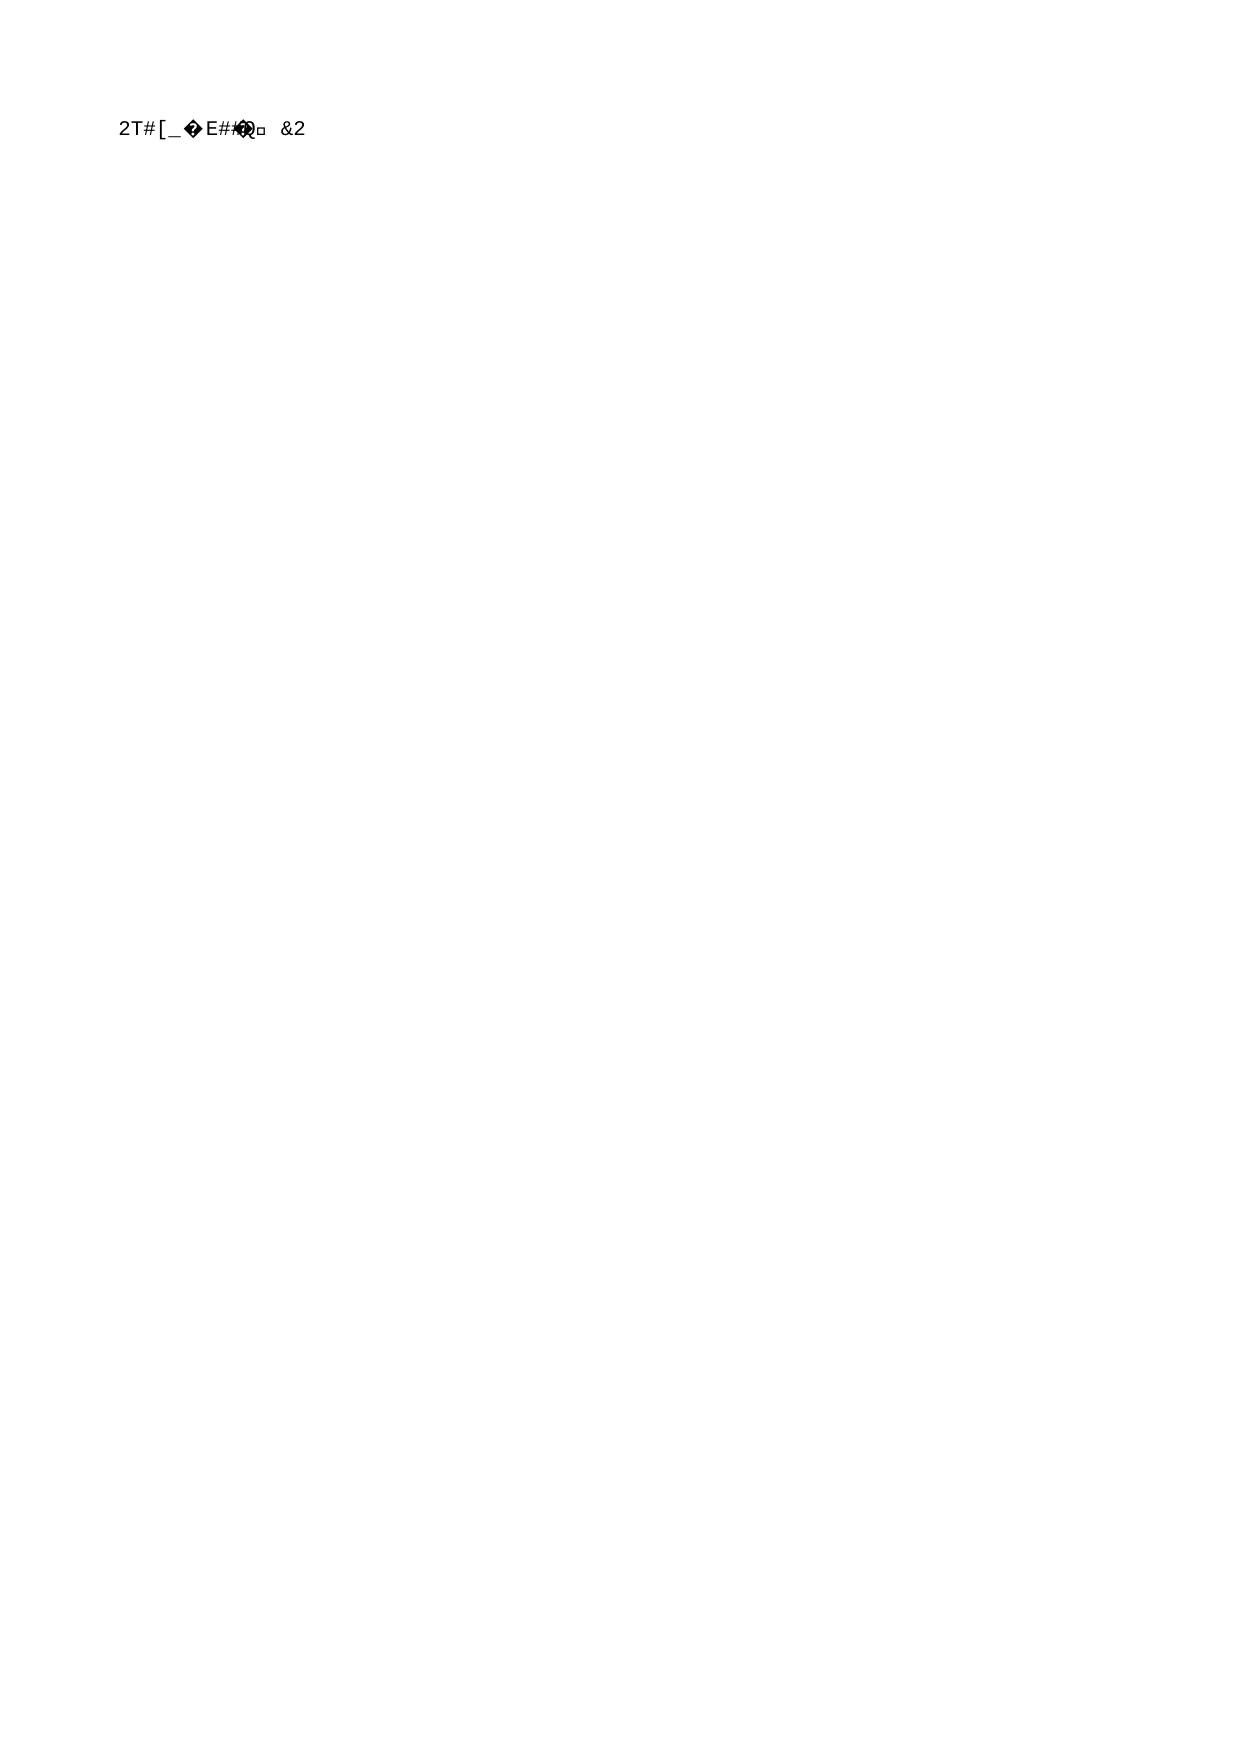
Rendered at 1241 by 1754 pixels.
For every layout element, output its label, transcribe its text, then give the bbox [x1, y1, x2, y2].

text 2T#[_�E##Q�&2 [118, 118, 1122, 142]
